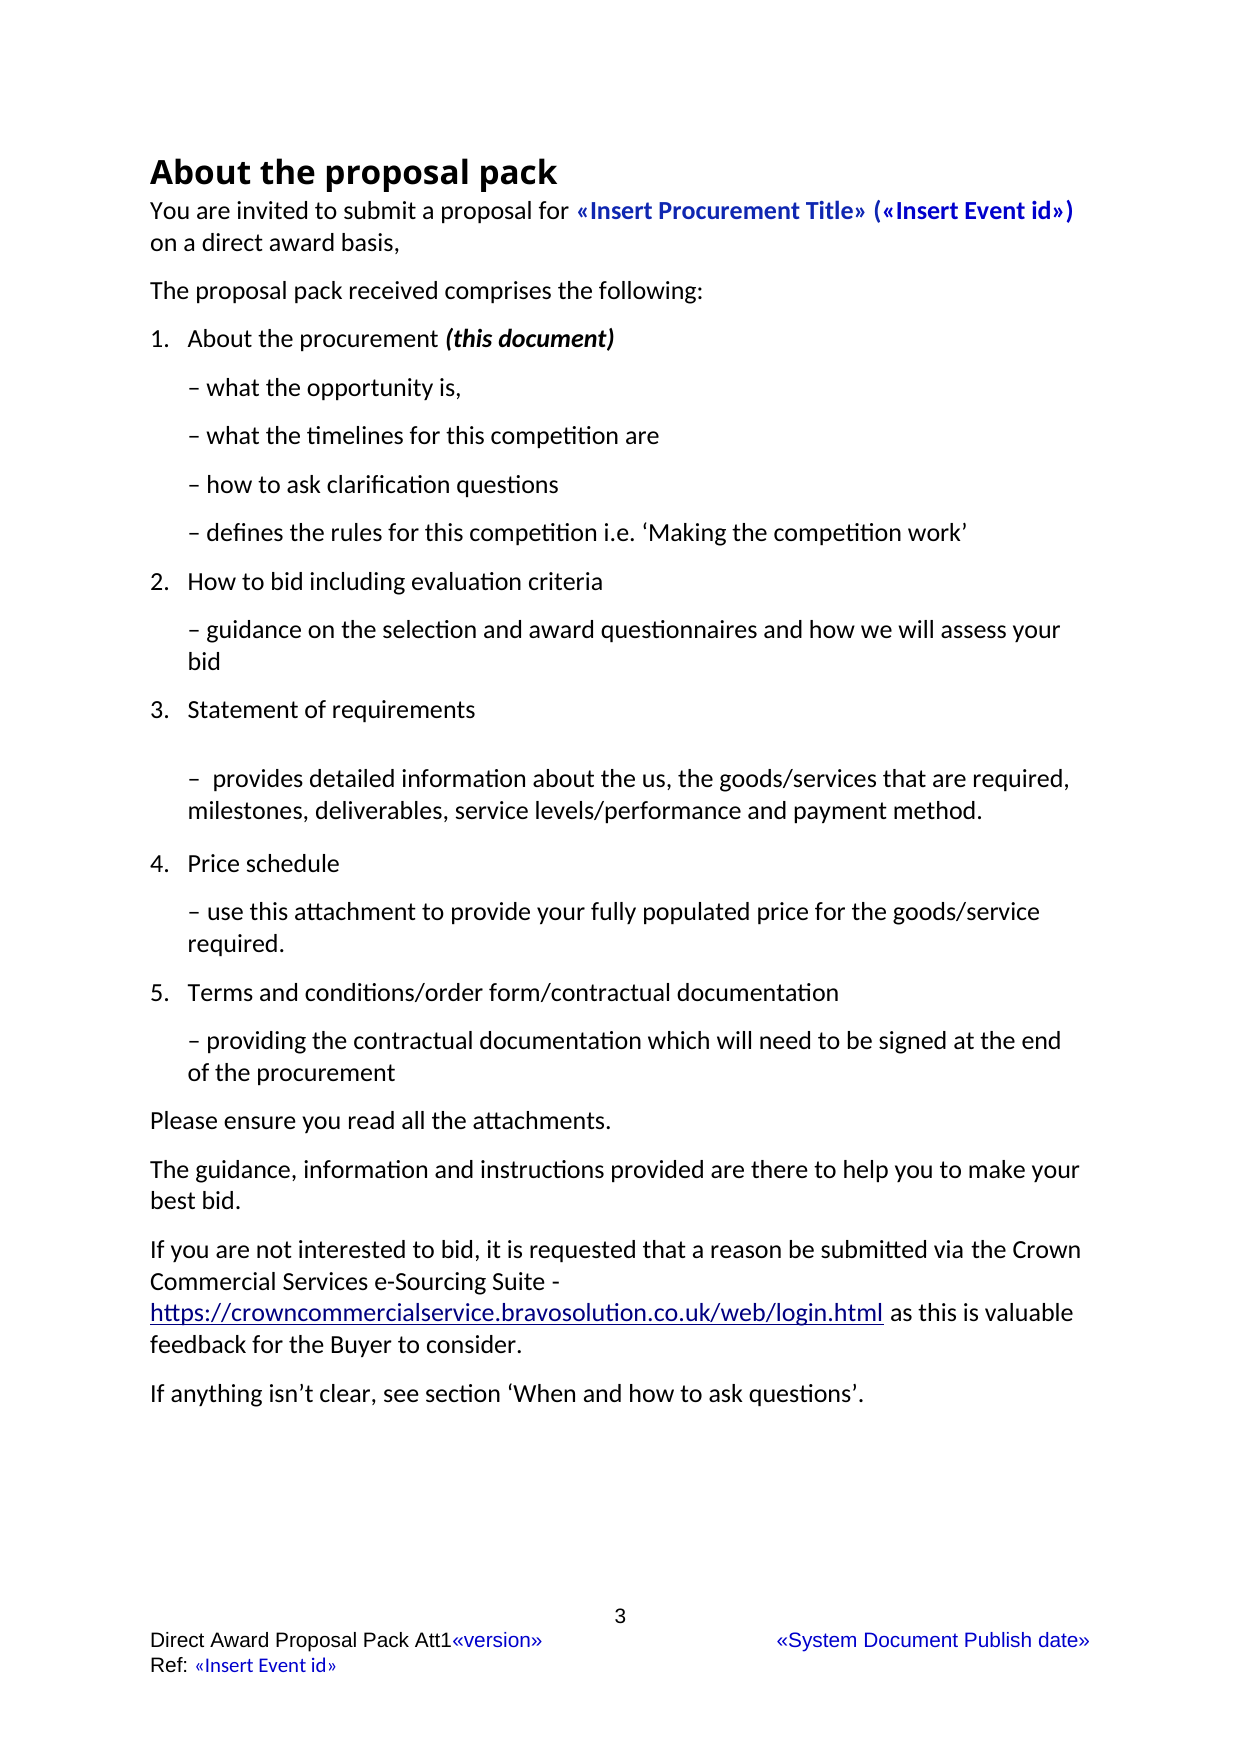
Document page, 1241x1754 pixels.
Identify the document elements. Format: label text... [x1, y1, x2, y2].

text If you are not interested to bid, it is requested that a reason be submitted via the Crown Commercial Services e-Sourcing Suite - https://crowncommercialservice.bravosolution.co.uk/web/login.html as this is valuable feedback for the Buyer to consider. [150, 1233, 1090, 1360]
subtitle About the proposal pack [150, 148, 1090, 194]
list Terms and conditions/order form/contractual documentation [150, 976, 1090, 1007]
text – guidance on the selection and award questionnaires and how we will assess your bid [187, 613, 1090, 677]
text – how to ask clarification questions [187, 468, 1090, 499]
list Statement of requirements [150, 693, 1090, 725]
list About the procurement (this document) [150, 322, 1090, 354]
text You are invited to submit a proposal for «Insert Procurement Title» («Insert Event id») on a direct award basis, [150, 194, 1090, 257]
text Please ensure you read all the attachments. [150, 1104, 1090, 1136]
text – what the opportunity is, [187, 371, 1090, 403]
text If anything isn’t clear, see section ‘When and how to ask questions’. [150, 1377, 1090, 1408]
text The proposal pack received comprises the following: [150, 274, 1090, 306]
list Price schedule [150, 847, 1090, 879]
list How to bid including evaluation criteria [150, 565, 1090, 596]
text The guidance, information and instructions provided are there to help you to make your best bid. [150, 1153, 1090, 1216]
text – provides detailed information about the us, the goods/services that are required, milestones, deliverables, service levels/performance and payment method. [187, 763, 1090, 826]
list – providing the contractual documentation which will need to be signed at the end of the procurement [187, 1024, 1090, 1088]
list – use this attachment to provide your fully populated price for the goods/service required. [187, 895, 1090, 959]
text – defines the rules for this competition i.e. ‘Making the competition work’ [187, 516, 1090, 548]
text – what the timelines for this competition are [187, 419, 1090, 451]
